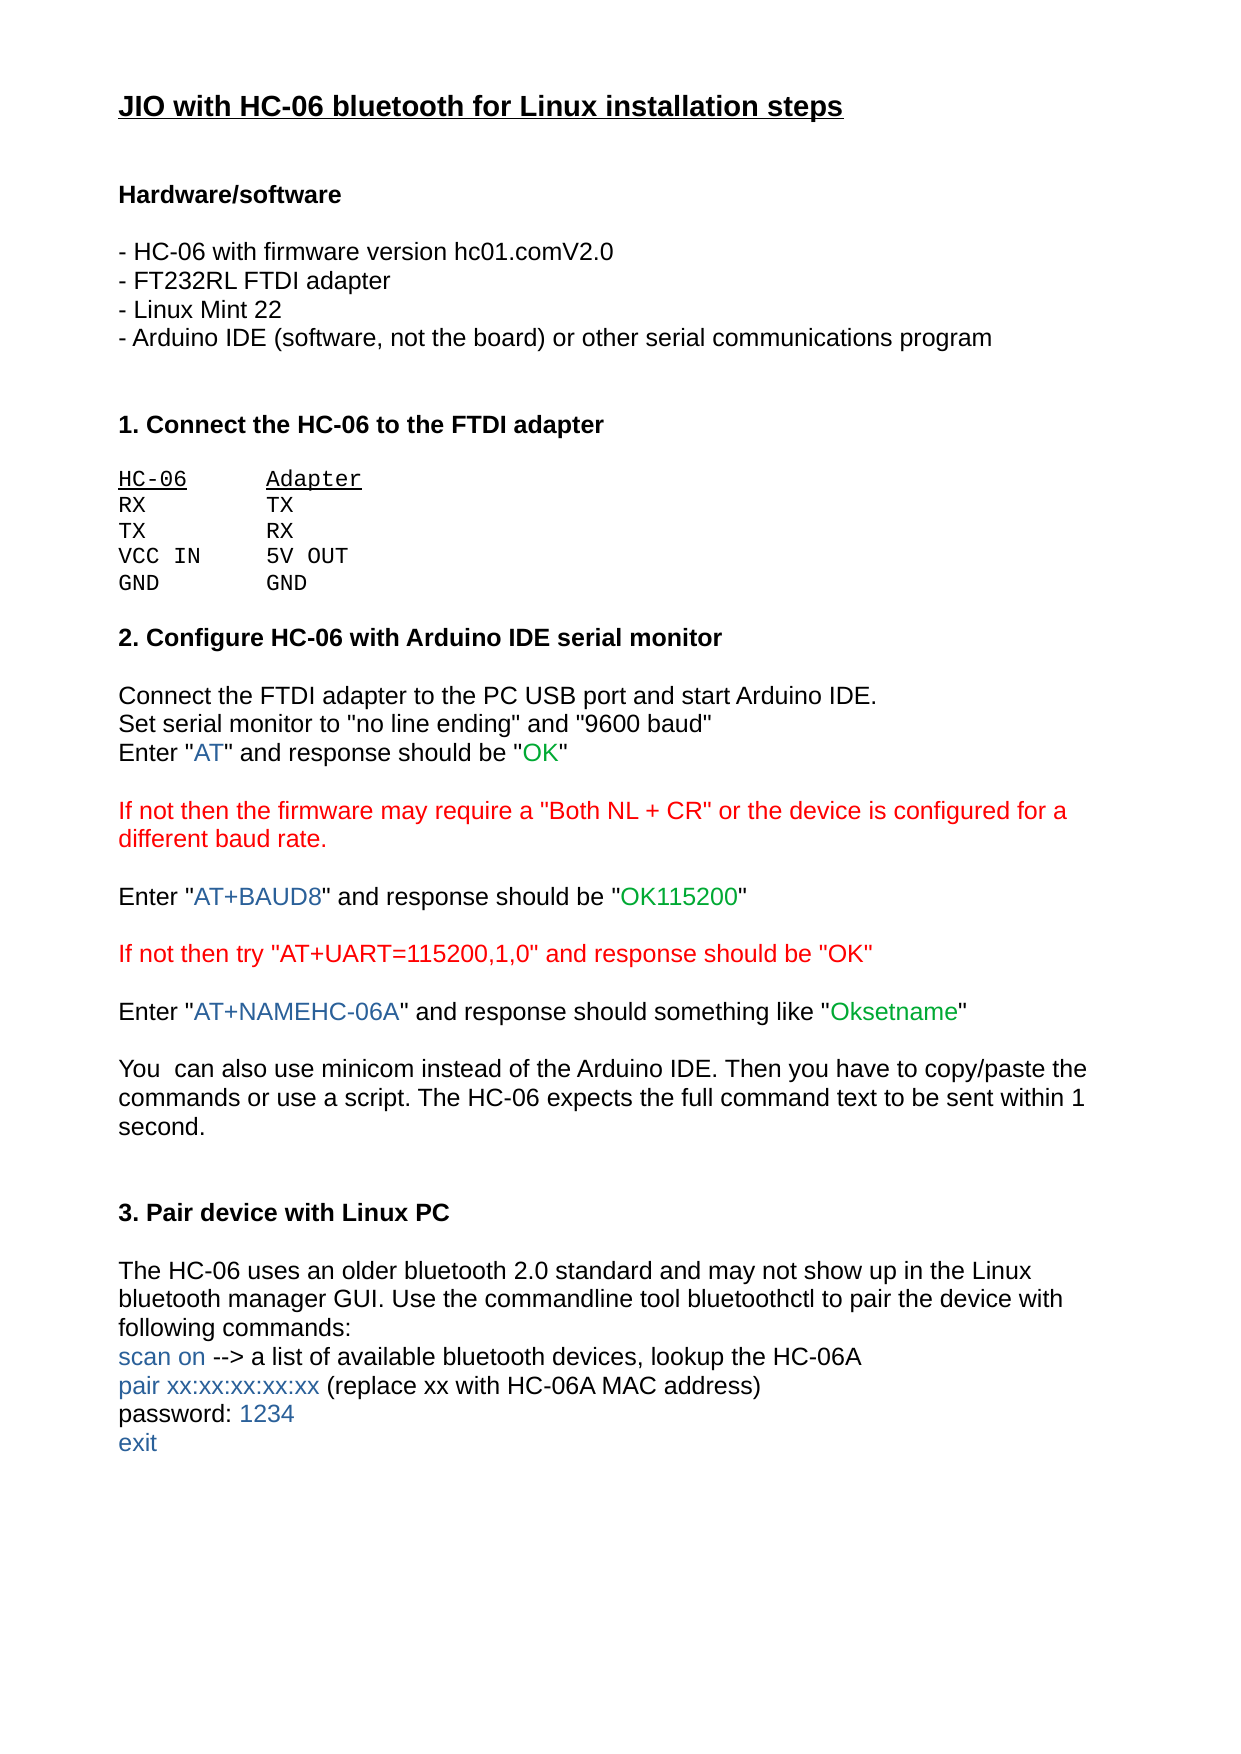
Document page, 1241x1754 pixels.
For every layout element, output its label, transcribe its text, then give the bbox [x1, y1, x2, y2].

text Enter "AT+BAUD8" and response should be "OK115200" [118, 882, 1122, 911]
text TX RX [118, 519, 1122, 545]
text GND GND [118, 571, 1122, 597]
text VCC IN 5V OUT [118, 545, 1122, 571]
text 2. Configure HC-06 with Arduino IDE serial monitor [118, 623, 1122, 652]
text - Arduino IDE (software, not the board) or other serial communications program [118, 323, 1122, 352]
text Connect the FTDI adapter to the PC USB port and start Arduino IDE. Set serial monitor to "no line ending" and "9600 baud" Enter "AT" and response should be "OK" [118, 681, 1122, 796]
text JIO with HC-06 bluetooth for Linux installation steps [118, 88, 1122, 122]
text RX TX [118, 493, 1122, 519]
text password: 1234 [118, 1399, 1122, 1428]
text The HC-06 uses an older bluetooth 2.0 standard and may not show up in the Linux bluetooth manager GUI. Use the commandline tool bluetoothctl to pair the device with following commands: [118, 1256, 1122, 1342]
text You can also use minicom instead of the Arduino IDE. Then you have to copy/paste the commands or use a script. The HC-06 expects the full command text to be sent within 1 second. [118, 1054, 1122, 1141]
text pair xx:xx:xx:xx:xx (replace xx with HC-06A MAC address) [118, 1371, 1122, 1399]
text - HC-06 with firmware version hc01.comV2.0 [118, 208, 1122, 266]
text 3. Pair device with Linux PC [118, 1198, 1122, 1227]
text If not then the firmware may require a "Both NL + CR" or the device is configured for a different baud rate. [118, 796, 1122, 853]
text HC-06 Adapter [118, 467, 1122, 493]
text If not then try "AT+UART=115200,1,0" and response should be "OK" [118, 939, 1122, 968]
text exit [118, 1428, 1122, 1457]
text Hardware/software [118, 179, 1122, 208]
text scan on --> a list of available bluetooth devices, lookup the HC-06A [118, 1342, 1122, 1371]
text 1. Connect the HC-06 to the FTDI adapter [118, 409, 1122, 467]
text - FT232RL FTDI adapter - Linux Mint 22 [118, 266, 1122, 323]
text Enter "AT+NAMEHC-06A" and response should something like "Oksetname" [118, 997, 1122, 1026]
